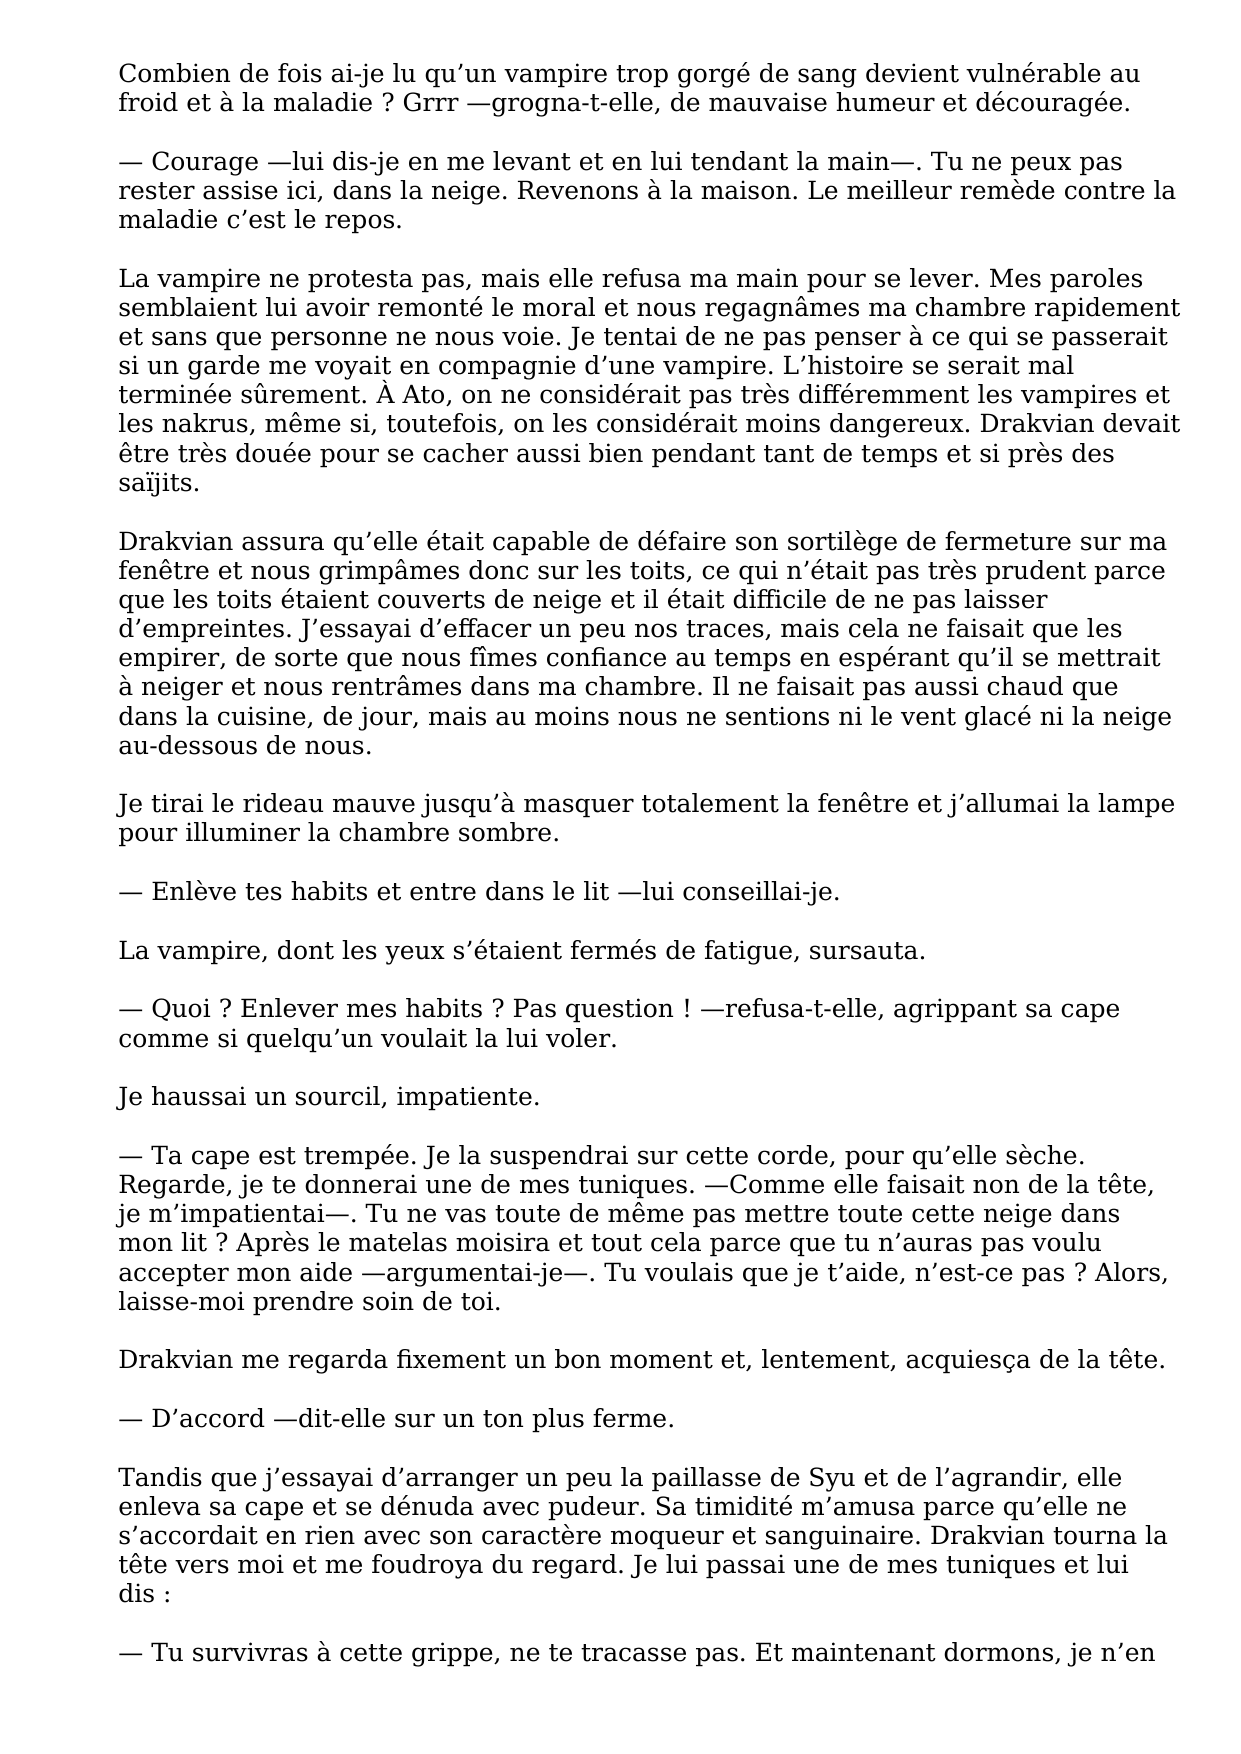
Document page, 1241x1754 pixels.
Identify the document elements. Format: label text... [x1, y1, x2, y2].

text — Tu survivras à cette grippe, ne te tracasse pas. Et maintenant dormons, je n’en [118, 1638, 1181, 1667]
text Je haussai un sourcil, impatiente. [118, 1082, 1181, 1112]
text Drakvian me regarda fixement un bon moment et, lentement, acquiesça de la tête. [118, 1346, 1181, 1375]
text — Quoi ? Enlever mes habits ? Pas question ! —refusa-t-elle, agrippant sa cape comme si quelqu’un voulait la lui voler. [118, 994, 1181, 1053]
text — Courage —lui dis-je en me levant et en lui tendant la main—. Tu ne peux pas rester assise ici, dans la neige. Revenons à la maison. Le meilleur remède contre la maladie c’est le repos. [118, 147, 1181, 234]
text Combien de fois ai-je lu qu’un vampire trop gorgé de sang devient vulnérable au froid et à la maladie ? Grrr —grogna-t-elle, de mauvaise humeur et découragée. [118, 59, 1181, 117]
text Tandis que j’essayai d’arranger un peu la paillasse de Syu et de l’agrandir, elle enleva sa cape et se dénuda avec pudeur. Sa timidité m’amusa parce qu’elle ne s’accordait en rien avec son caractère moqueur et sanguinaire. Drakvian tourna la tête vers moi et me foudroya du regard. Je lui passai une de mes tuniques et lui dis : [118, 1463, 1181, 1609]
text — D’accord —dit-elle sur un ton plus ferme. [118, 1404, 1181, 1433]
text Je tirai le rideau mauve jusqu’à masquer totalement la fenêtre et j’allumai la lampe pour illuminer la chambre sombre. [118, 789, 1181, 848]
text La vampire, dont les yeux s’étaient fermés de fatigue, sursauta. [118, 936, 1181, 965]
text Drakvian assura qu’elle était capable de défaire son sortilège de fermeture sur ma fenêtre et nous grimpâmes donc sur les toits, ce qui n’était pas très prudent parce que les toits étaient couverts de neige et il était difficile de ne pas laisser d’empreintes. J’essayai d’effacer un peu nos traces, mais cela ne faisait que les empirer, de sorte que nous fîmes confiance au temps en espérant qu’il se mettrait à neiger et nous rentrâmes dans ma chambre. Il ne faisait pas aussi chaud que dans la cuisine, de jour, mais au moins nous ne sentions ni le vent glacé ni la neige au-dessous de nous. [118, 527, 1181, 760]
text La vampire ne protesta pas, mais elle refusa ma main pour se lever. Mes paroles semblaient lui avoir remonté le moral et nous regagnâmes ma chambre rapidement et sans que personne ne nous voie. Je tentai de ne pas penser à ce qui se passerait si un garde me voyait en compagnie d’une vampire. L’histoire se serait mal terminée sûrement. À Ato, on ne considérait pas très différemment les vampires et les nakrus, même si, toutefois, on les considérait moins dangereux. Drakvian devait être très douée pour se cacher aussi bien pendant tant de temps et si près des saïjits. [118, 264, 1181, 497]
text — Ta cape est trempée. Je la suspendrai sur cette corde, pour qu’elle sèche. Regarde, je te donnerai une de mes tuniques. —Comme elle faisait non de la tête, je m’impatientai—. Tu ne vas toute de même pas mettre toute cette neige dans mon lit ? Après le matelas moisira et tout cela parce que tu n’auras pas voulu accepter mon aide —argumentai-je—. Tu voulais que je t’aide, n’est-ce pas ? Alors, laisse-moi prendre soin de toi. [118, 1141, 1181, 1316]
text — Enlève tes habits et entre dans le lit —lui conseillai-je. [118, 877, 1181, 906]
